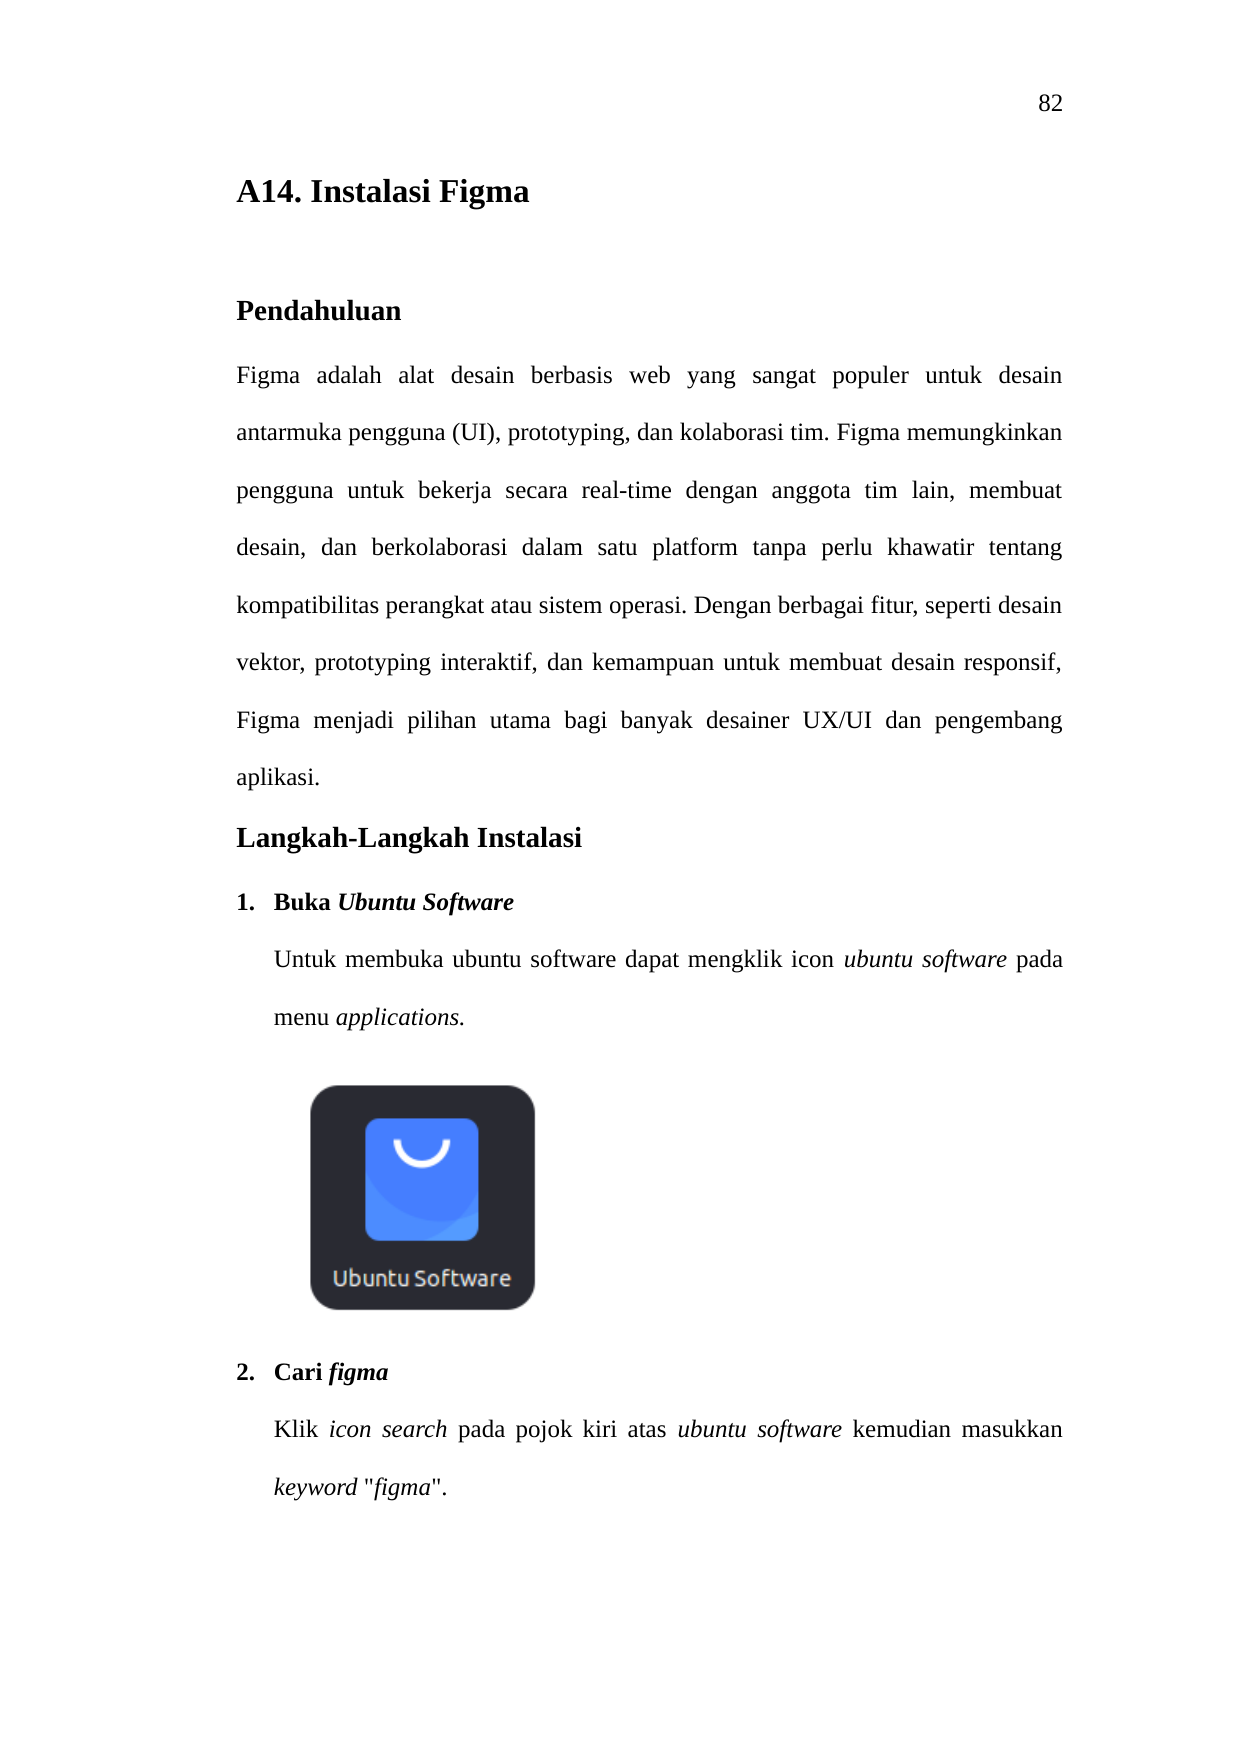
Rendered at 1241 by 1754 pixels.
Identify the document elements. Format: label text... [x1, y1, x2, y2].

subtitle A14. Instalasi Figma [236, 172, 1063, 210]
list Untuk membuka ubuntu software dapat mengklik icon ubuntu software pada menu applications. [236, 944, 1063, 1031]
text Pendahuluan [236, 293, 1063, 326]
picture [273, 1059, 576, 1329]
text Figma adalah alat desain berbasis web yang sangat populer untuk desain antarmuka pengguna (UI), prototyping, dan kolaborasi tim. Figma memungkinkan pengguna untuk bekerja secara real-time dengan anggota tim lain, membuat desain, dan berkolaborasi dalam satu platform tanpa perlu khawatir tentang kompatibilitas perangkat atau sistem operasi. Dengan berbagai fitur, seperti desain vektor, prototyping interaktif, dan kemampuan untuk membuat desain responsif, Figma menjadi pilihan utama bagi banyak desainer UX/UI dan pengembang aplikasi. [236, 360, 1063, 791]
text Langkah-Langkah Instalasi [236, 820, 1063, 853]
list Buka Ubuntu Software [236, 887, 1063, 916]
list Klik icon search pada pojok kiri atas ubuntu software kemudian masukkan keyword "figma". [236, 1414, 1063, 1501]
list Cari figma [236, 1357, 1063, 1386]
